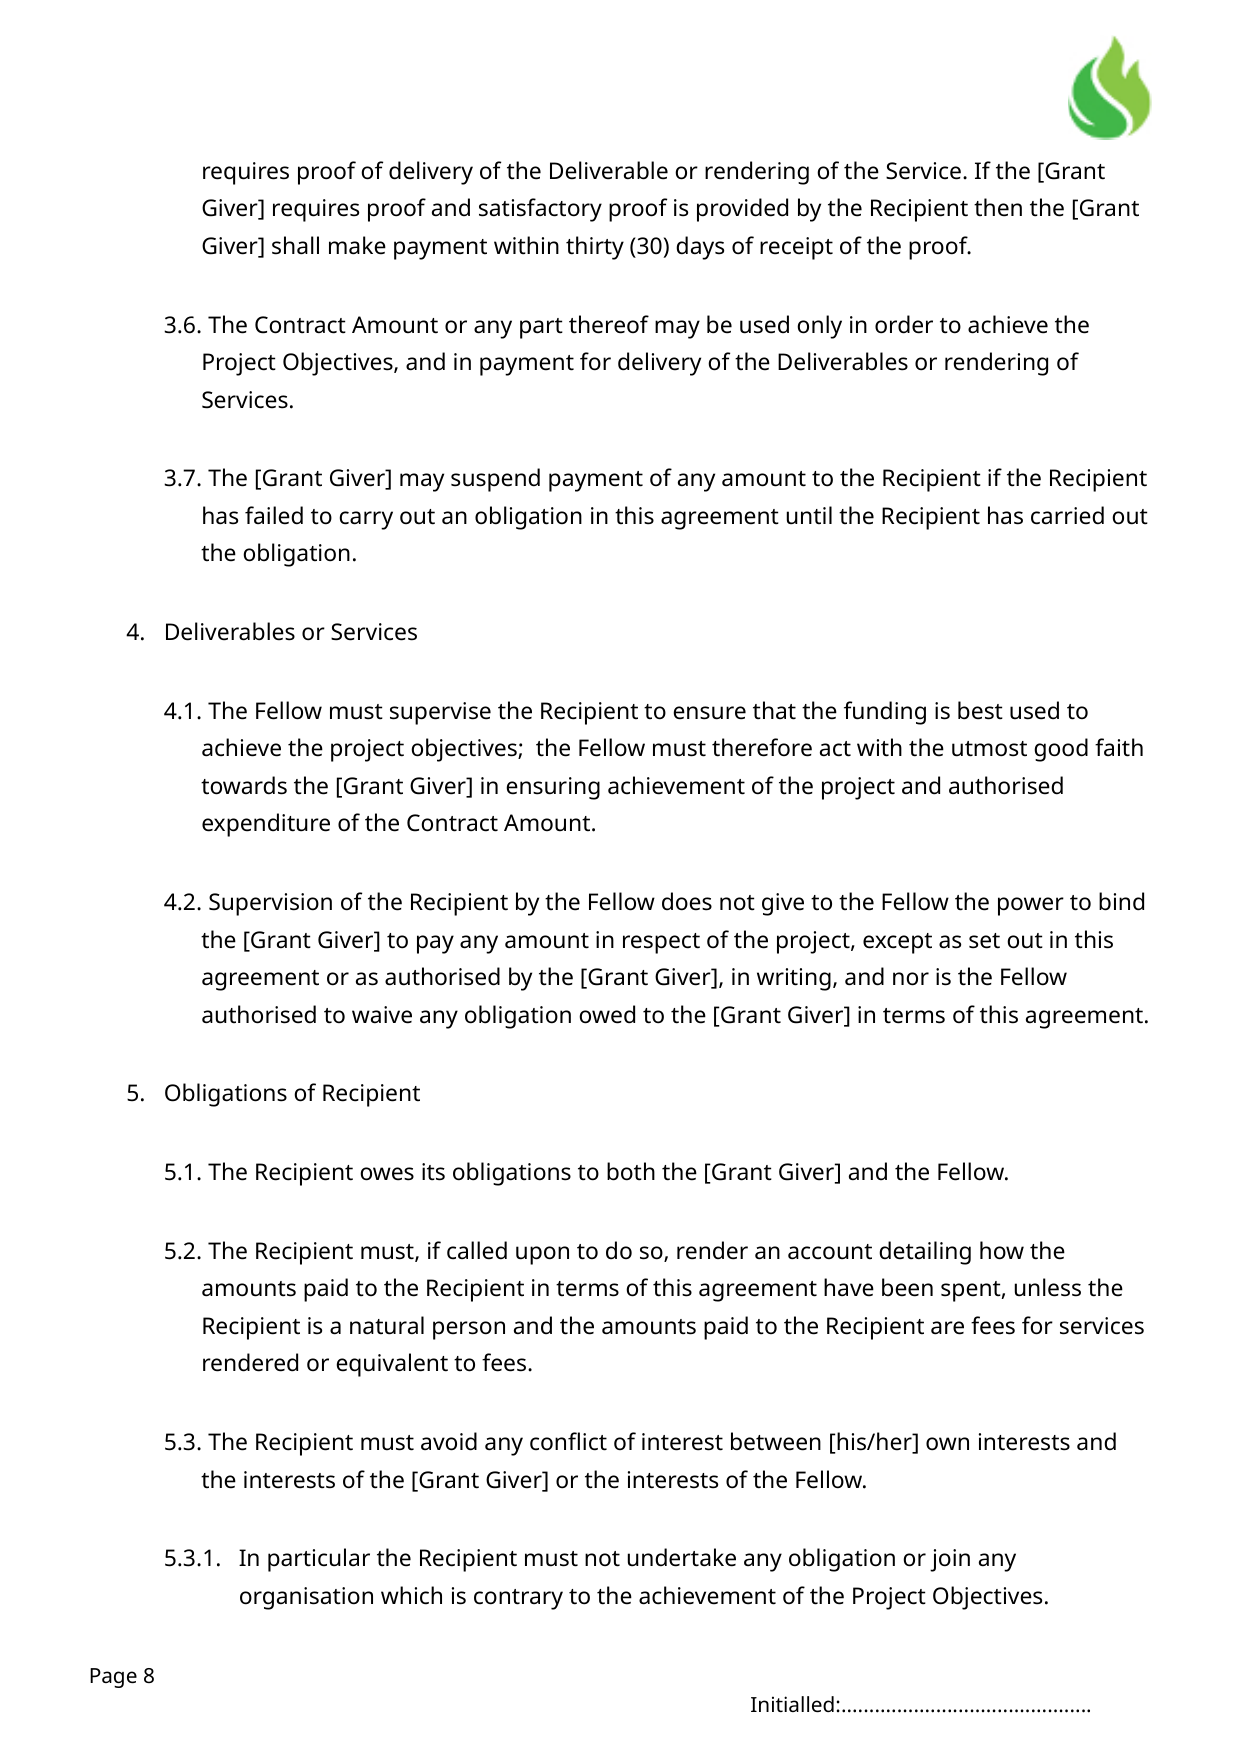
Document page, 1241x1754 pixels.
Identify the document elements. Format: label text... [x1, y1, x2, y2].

subtitle The Fellow must supervise the Recipient to ensure that the funding is best used to achieve the project objectives; the Fellow must therefore act with the utmost good faith towards the [Grant Giver] in ensuring achievement of the project and authorised expenditure of the Contract Amount. [163, 695, 1152, 838]
subtitle The Recipient must avoid any conflict of interest between [his/her] own interests and the interests of the [Grant Giver] or the interests of the Fellow. [163, 1426, 1152, 1495]
subtitle Deliverables or Services [126, 616, 1152, 647]
subtitle The Recipient owes its obligations to both the [Grant Giver] and the Fellow. [163, 1156, 1152, 1187]
subtitle The Contract Amount or any part thereof may be used only in order to achieve the Project Objectives, and in payment for delivery of the Deliverables or rendering of Services. [163, 308, 1152, 415]
subtitle Obligations of Recipient [126, 1077, 1152, 1108]
subtitle Supervision of the Recipient by the Fellow does not give to the Fellow the power to bind the [Grant Giver] to pay any amount in respect of the project, except as set out in this agreement or as authorised by the [Grant Giver], in writing, and nor is the Fellow authorised to waive any obligation owed to the [Grant Giver] in terms of this agreement. [163, 886, 1152, 1030]
subtitle In particular the Recipient must not undertake any obligation or join any organisation which is contrary to the achievement of the Project Objectives. [163, 1542, 1152, 1611]
subtitle The [Grant Giver] may suspend payment of any amount to the Recipient if the Recipient has failed to carry out an obligation in this agreement until the Recipient has carried out the obligation. [163, 462, 1152, 568]
picture [1089, 35, 1152, 114]
subtitle The Recipient must, if called upon to do so, render an account detailing how the amounts paid to the Recipient in terms of this agreement have been spent, unless the Recipient is a natural person and the amounts paid to the Recipient are fees for services rendered or equivalent to fees. [163, 1235, 1152, 1378]
subtitle requires proof of delivery of the Deliverable or rendering of the Service. If the [Grant Giver] requires proof and satisfactory proof is provided by the Recipient then the [Grant Giver] shall make payment within thirty (30) days of receipt of the proof. [163, 155, 1152, 261]
